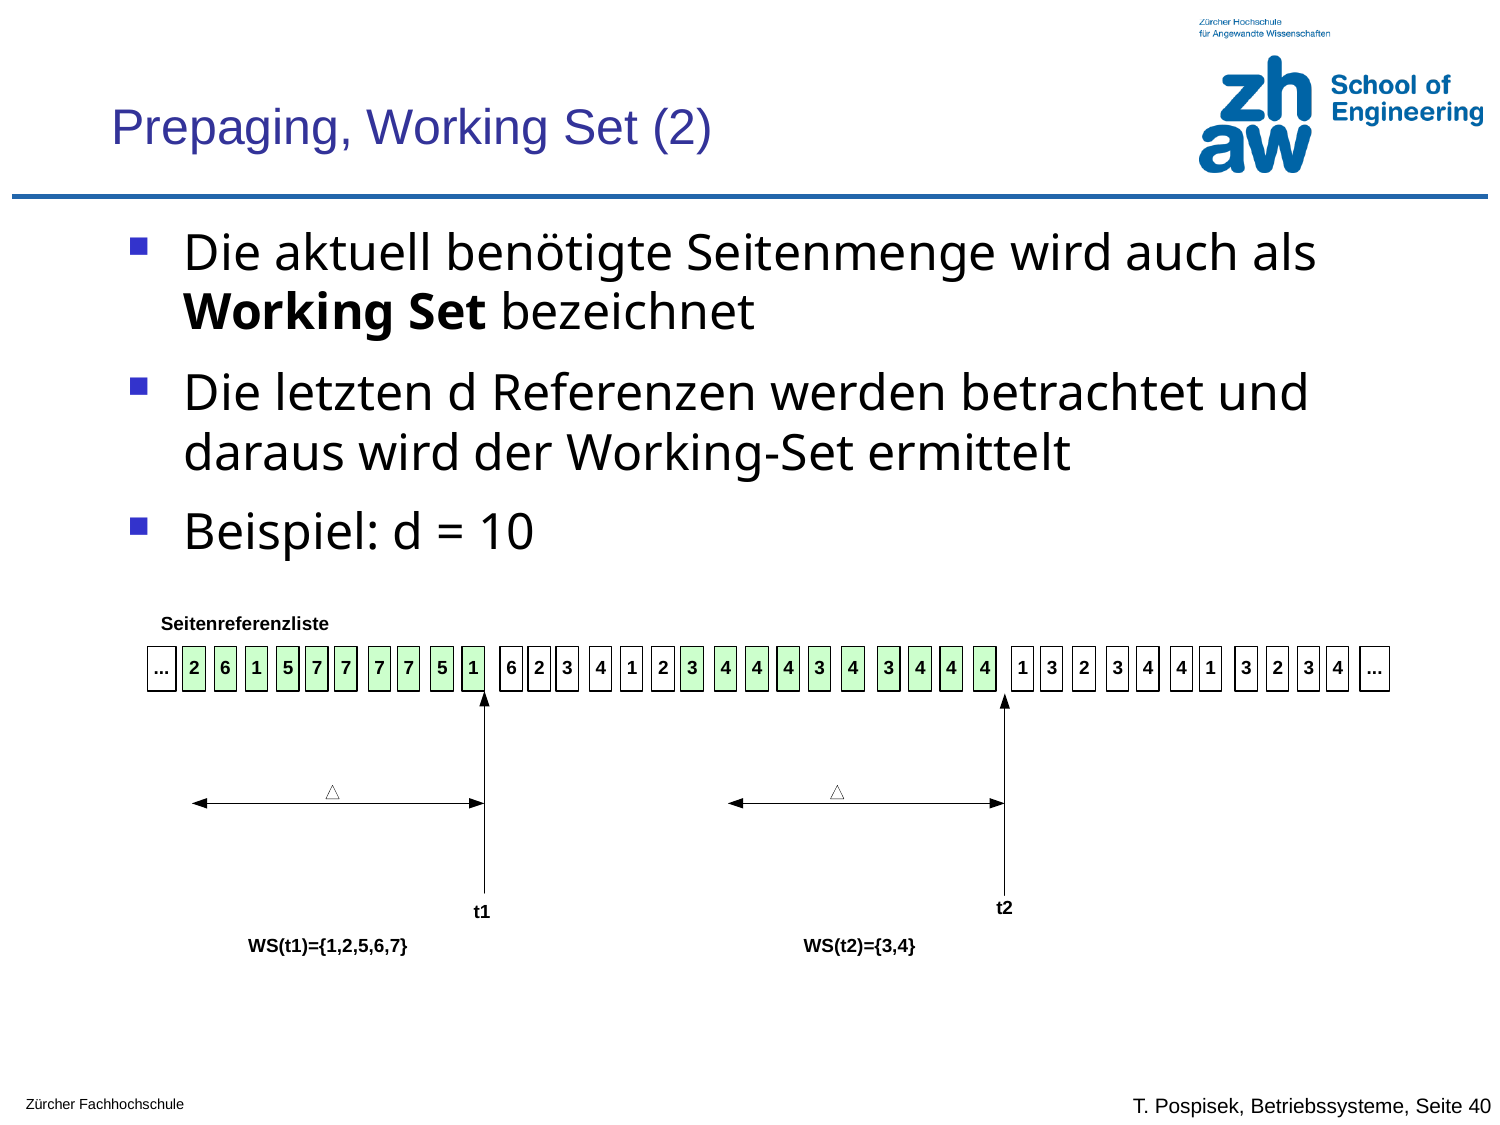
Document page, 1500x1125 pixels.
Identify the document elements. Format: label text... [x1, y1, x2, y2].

list Die aktuell benötigte Seitenmenge wird auch als Working Set bezeichnet Die letzten d Referenzen werden betrachtet und daraus wird der Working-Set ermittelt Beispiel: d = 10 [112, 212, 1380, 363]
title Prepaging, Working Set (2) [96, 50, 1375, 163]
picture [1199, 19, 1483, 173]
picture [137, 608, 1394, 963]
